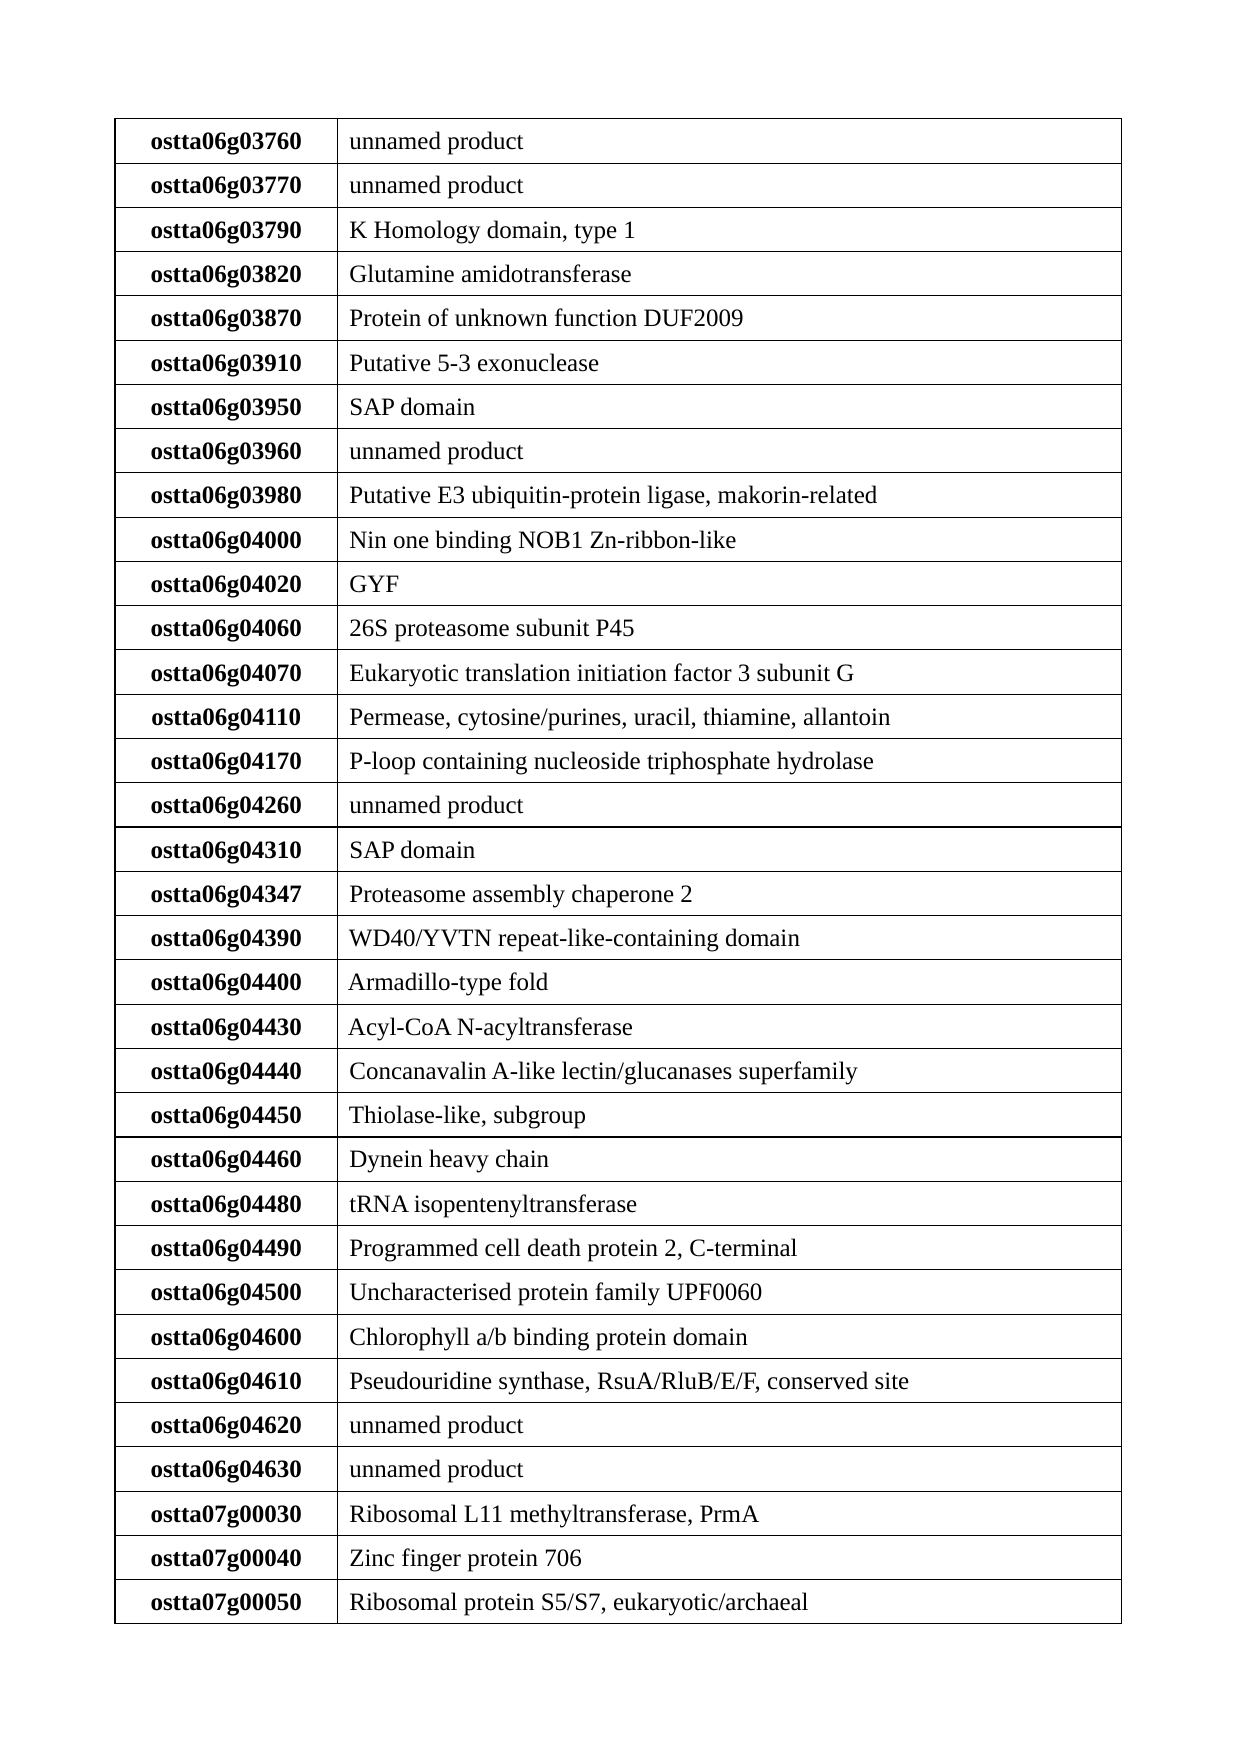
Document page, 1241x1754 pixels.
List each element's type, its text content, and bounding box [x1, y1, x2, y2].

table_cell Permease, cytosine/purines, uracil, thiamine, allantoin [338, 695, 1121, 738]
table_cell [1122, 605, 1240, 649]
table_cell ostta07g00040 [116, 1536, 337, 1579]
table_cell SAP domain [338, 828, 1121, 871]
table_cell ostta06g04260 [116, 783, 337, 826]
table_cell ostta06g04630 [116, 1447, 337, 1491]
table_cell Armadillo-type fold [338, 960, 1121, 1003]
table_cell ostta06g04460 [116, 1138, 337, 1181]
table_cell [1122, 1314, 1240, 1358]
table_cell K Homology domain, type 1 [338, 208, 1121, 251]
table_cell ostta06g04450 [116, 1093, 337, 1136]
table_cell unnamed product [338, 783, 1121, 826]
table_cell Ribosomal protein S5/S7, eukaryotic/archaeal [338, 1580, 1121, 1623]
table_cell Proteasome assembly chaperone 2 [338, 872, 1121, 915]
table_cell unnamed product [338, 429, 1121, 472]
table_cell ostta06g03980 [116, 473, 337, 517]
table_cell [1122, 694, 1240, 738]
table_cell ostta06g03950 [116, 385, 337, 428]
table_cell ostta06g04390 [116, 916, 337, 959]
table_cell Pseudouridine synthase, RsuA/RluB/E/F, conserved site [338, 1359, 1121, 1402]
table_cell ostta06g04440 [116, 1049, 337, 1092]
table_cell [1122, 649, 1240, 694]
table_cell [1122, 340, 1240, 384]
table_cell Programmed cell death protein 2, C-terminal [338, 1226, 1121, 1269]
table_cell ostta06g03960 [116, 429, 337, 472]
table_cell ostta06g04480 [116, 1182, 337, 1225]
table_cell ostta06g03870 [116, 296, 337, 339]
table_cell [1122, 782, 1240, 826]
table_cell [1122, 561, 1240, 605]
table_cell [1122, 1181, 1240, 1225]
table_cell [1122, 1491, 1240, 1535]
table_cell ostta06g04110 [116, 695, 337, 738]
table_cell SAP domain [338, 385, 1121, 428]
table_cell [1122, 1358, 1240, 1402]
table_cell ostta06g04620 [116, 1403, 337, 1446]
table_cell [1122, 1004, 1240, 1048]
table_cell ostta06g04430 [116, 1005, 337, 1048]
table_cell Acyl-CoA N-acyltransferase [338, 1005, 1121, 1048]
table_cell [1122, 871, 1240, 915]
table_cell [1122, 826, 1240, 871]
table_cell [1122, 1136, 1240, 1181]
table_cell Dynein heavy chain [338, 1138, 1121, 1181]
table_cell ostta06g04310 [116, 828, 337, 871]
table_cell Putative E3 ubiquitin-protein ligase, makorin-related [338, 473, 1121, 517]
table_cell ostta06g03790 [116, 208, 337, 251]
table_cell Concanavalin A-like lectin/glucanases superfamily [338, 1049, 1121, 1092]
table_cell GYF [338, 562, 1121, 605]
table_cell 26S proteasome subunit P45 [338, 606, 1121, 649]
table_cell [1122, 251, 1240, 295]
table_cell Ribosomal L11 methyltransferase, PrmA [338, 1492, 1121, 1535]
table_cell P-loop containing nucleoside triphosphate hydrolase [338, 739, 1121, 782]
table_cell [1122, 517, 1240, 561]
table_cell [1122, 207, 1240, 251]
table_cell Zinc finger protein 706 [338, 1536, 1121, 1579]
table_cell [1122, 1225, 1240, 1269]
table_cell ostta06g04600 [116, 1315, 337, 1358]
table_cell [1122, 384, 1240, 428]
table_cell [1122, 738, 1240, 782]
table_cell ostta06g04020 [116, 562, 337, 605]
table_cell [1122, 1535, 1240, 1579]
table_cell [1122, 295, 1240, 339]
table_cell ostta06g04500 [116, 1270, 337, 1313]
table_cell ostta06g04070 [116, 650, 337, 694]
table_cell ostta06g03760 [116, 119, 337, 162]
table_cell [1122, 915, 1240, 959]
table_cell WD40/YVTN repeat-like-containing domain [338, 916, 1121, 959]
table_cell [1122, 1269, 1240, 1313]
table_cell [1122, 472, 1240, 517]
table_cell [1122, 1446, 1240, 1491]
table_cell Putative 5-3 exonuclease [338, 341, 1121, 384]
table_cell tRNA isopentenyltransferase [338, 1182, 1121, 1225]
table_cell [1122, 163, 1240, 207]
table_cell ostta06g04490 [116, 1226, 337, 1269]
table_cell Eukaryotic translation initiation factor 3 subunit G [338, 650, 1121, 694]
table_cell [1122, 1579, 1240, 1623]
table_cell ostta06g04000 [116, 518, 337, 561]
table_cell Glutamine amidotransferase [338, 252, 1121, 295]
table_cell Uncharacterised protein family UPF0060 [338, 1270, 1121, 1313]
table_cell unnamed product [338, 1447, 1121, 1491]
table_cell ostta06g04610 [116, 1359, 337, 1402]
table_cell Chlorophyll a/b binding protein domain [338, 1315, 1121, 1358]
table_cell [1122, 1048, 1240, 1092]
table_cell unnamed product [338, 164, 1121, 207]
table_cell ostta06g04060 [116, 606, 337, 649]
table_cell [1122, 118, 1240, 162]
table_cell [1122, 959, 1240, 1003]
table_cell [1122, 1092, 1240, 1136]
table_cell Nin one binding NOB1 Zn-ribbon-like [338, 518, 1121, 561]
table_cell [1122, 1402, 1240, 1446]
table_cell ostta06g04347 [116, 872, 337, 915]
table_cell ostta06g03770 [116, 164, 337, 207]
table_cell ostta07g00030 [116, 1492, 337, 1535]
table_cell Protein of unknown function DUF2009 [338, 296, 1121, 339]
table_cell [1122, 428, 1240, 472]
table_cell ostta06g04400 [116, 960, 337, 1003]
table_cell ostta06g03820 [116, 252, 337, 295]
table_cell ostta06g03910 [116, 341, 337, 384]
table_cell Thiolase-like, subgroup [338, 1093, 1121, 1136]
table_cell unnamed product [338, 1403, 1121, 1446]
table_cell ostta06g04170 [116, 739, 337, 782]
table_cell unnamed product [338, 119, 1121, 162]
table_cell ostta07g00050 [116, 1580, 337, 1623]
